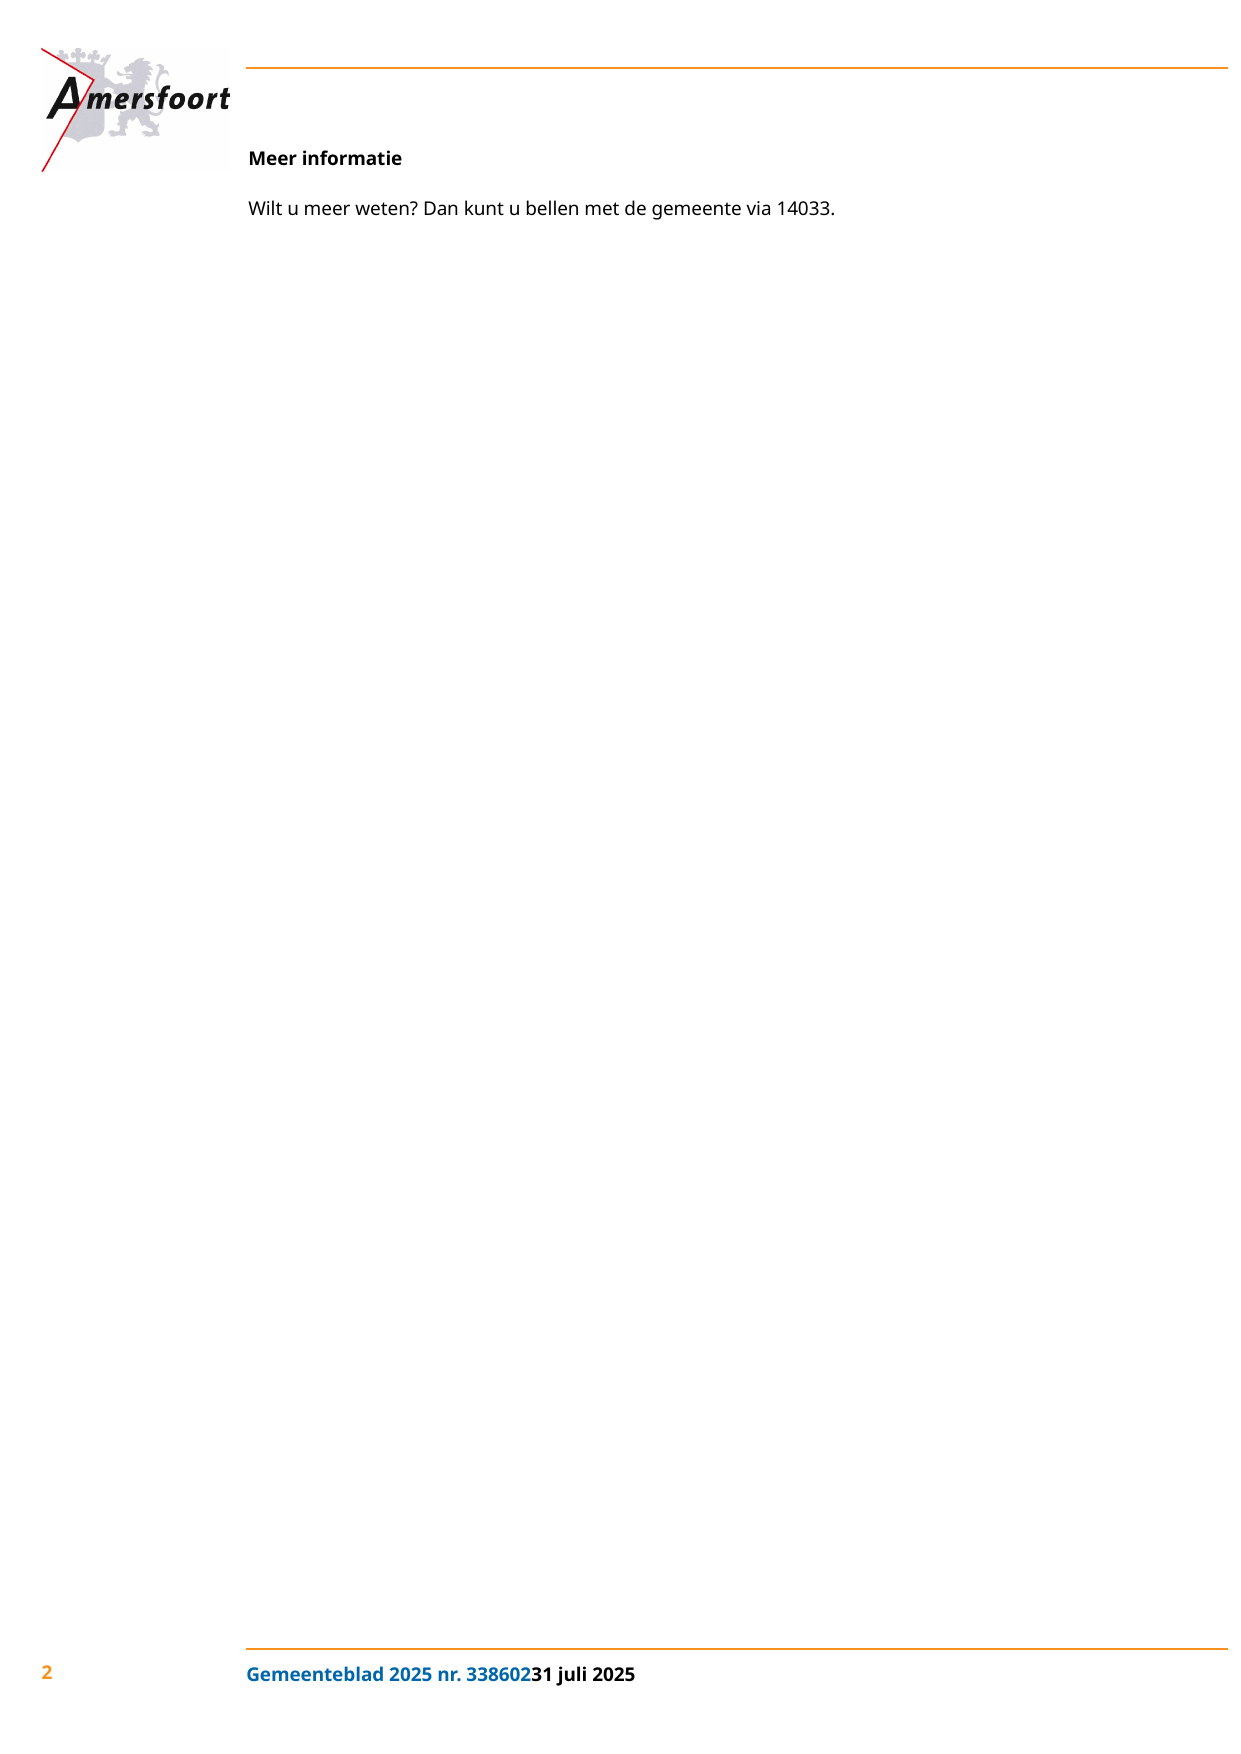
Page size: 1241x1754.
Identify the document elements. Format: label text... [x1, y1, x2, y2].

text Meer informatie [248, 145, 1152, 171]
picture [41, 47, 231, 172]
text Wilt u meer weten? Dan kunt u bellen met de gemeente via 14033. [248, 196, 1152, 221]
